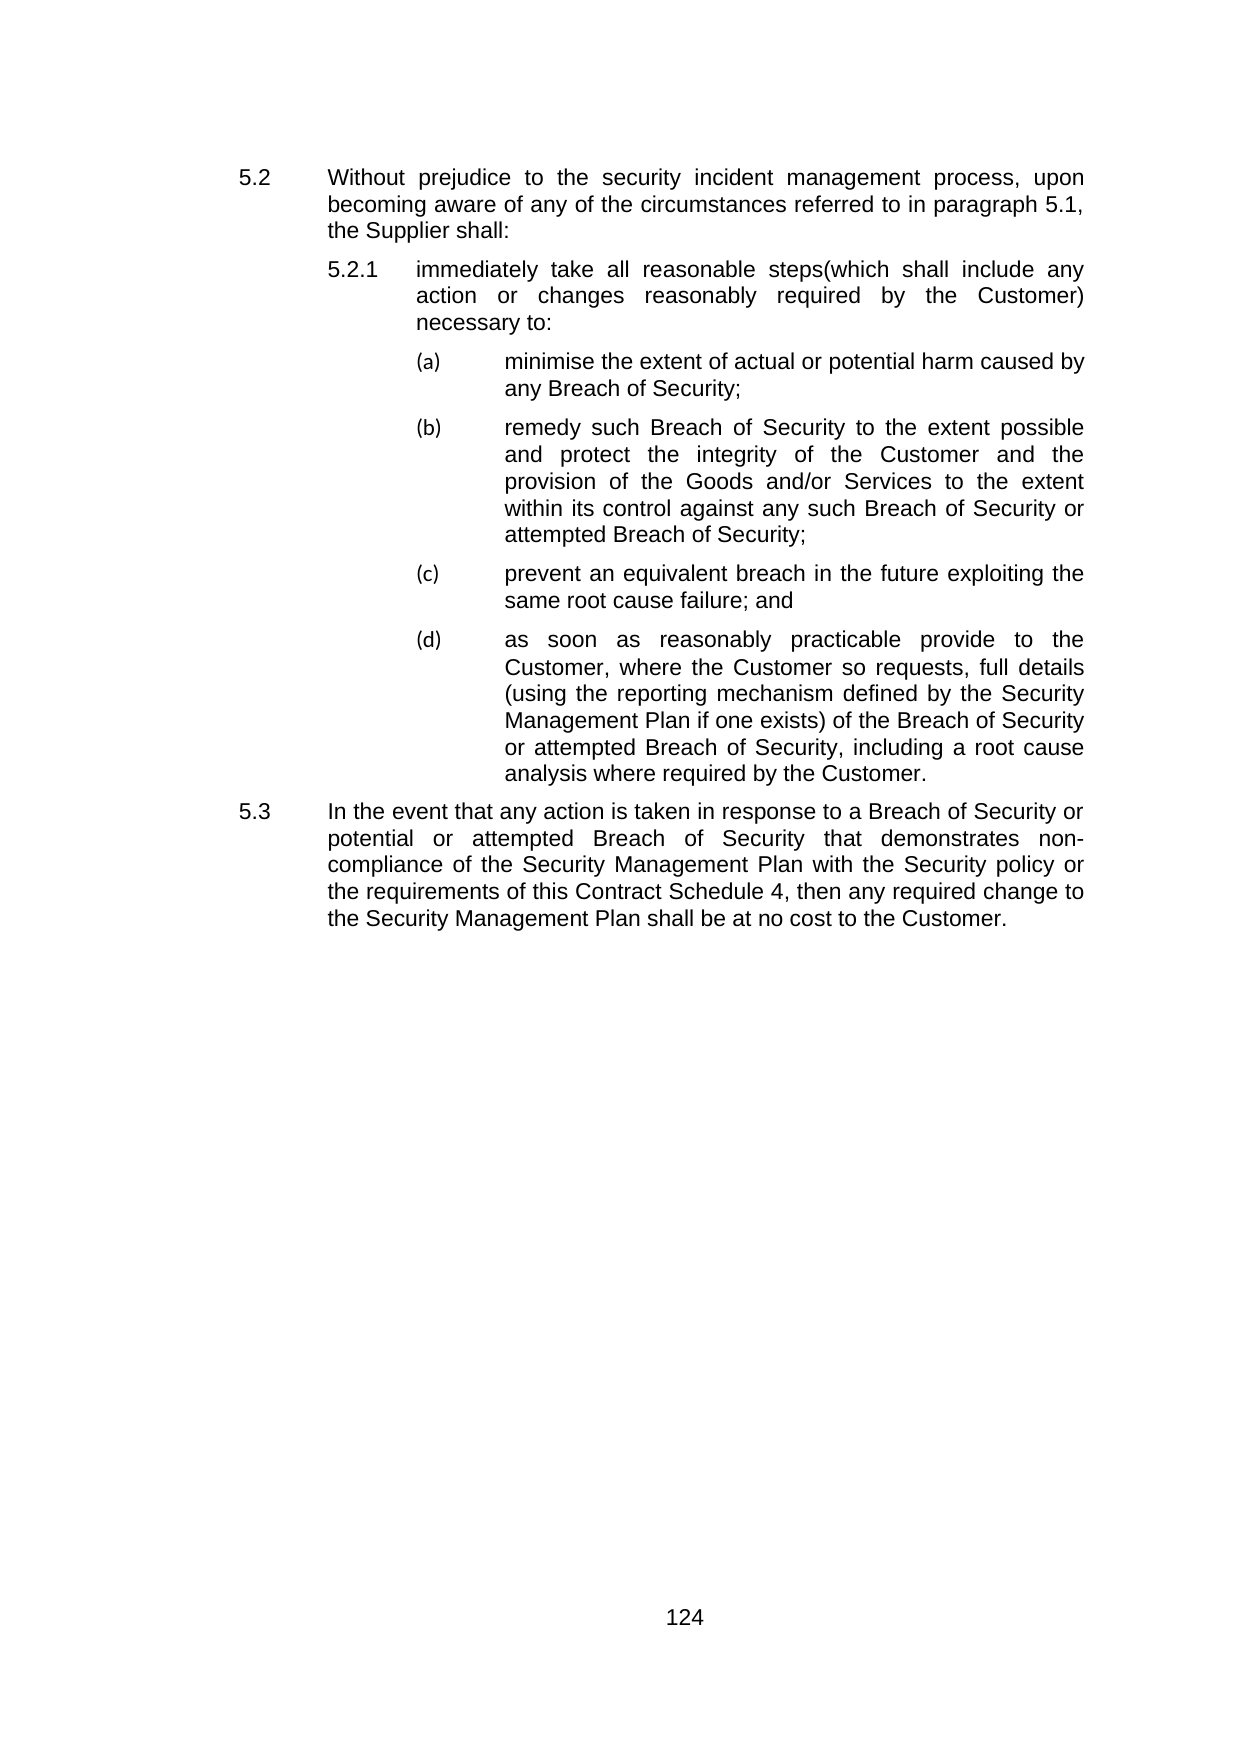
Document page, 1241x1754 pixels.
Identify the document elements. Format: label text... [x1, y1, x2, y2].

list In the event that any action is taken in response to a Breach of Security or potential or attempted Breach of Security that demonstrates non-compliance of the Security Management Plan with the Security policy or the requirements of this Contract Schedule 4, then any required change to the Security Management Plan shall be at no cost to the Customer. [239, 798, 1085, 931]
text 0. [160, 981, 1090, 1007]
list immediately take all reasonable steps(which shall include any action or changes reasonably required by the Customer) necessary to: [327, 256, 1085, 335]
text 0. [160, 1008, 1090, 1035]
list minimise the extent of actual or potential harm caused by any Breach of Security; [416, 347, 1085, 401]
list as soon as reasonably practicable provide to the Customer, where the Customer so requests, full details (using the reporting mechanism defined by the Security Management Plan if one exists) of the Breach of Security or attempted Breach of Security, including a root cause analysis where required by the Customer. [416, 626, 1085, 786]
list Without prejudice to the security incident management process, upon becoming aware of any of the circumstances referred to in paragraph 5.1, the Supplier shall: [239, 150, 1085, 244]
list remedy such Breach of Security to the extent possible and protect the integrity of the Customer and the provision of the Goods and/or Services to the extent within its control against any such Breach of Security or attempted Breach of Security; [416, 413, 1085, 547]
list prevent an equivalent breach in the future exploiting the same root cause failure; and [416, 559, 1085, 614]
